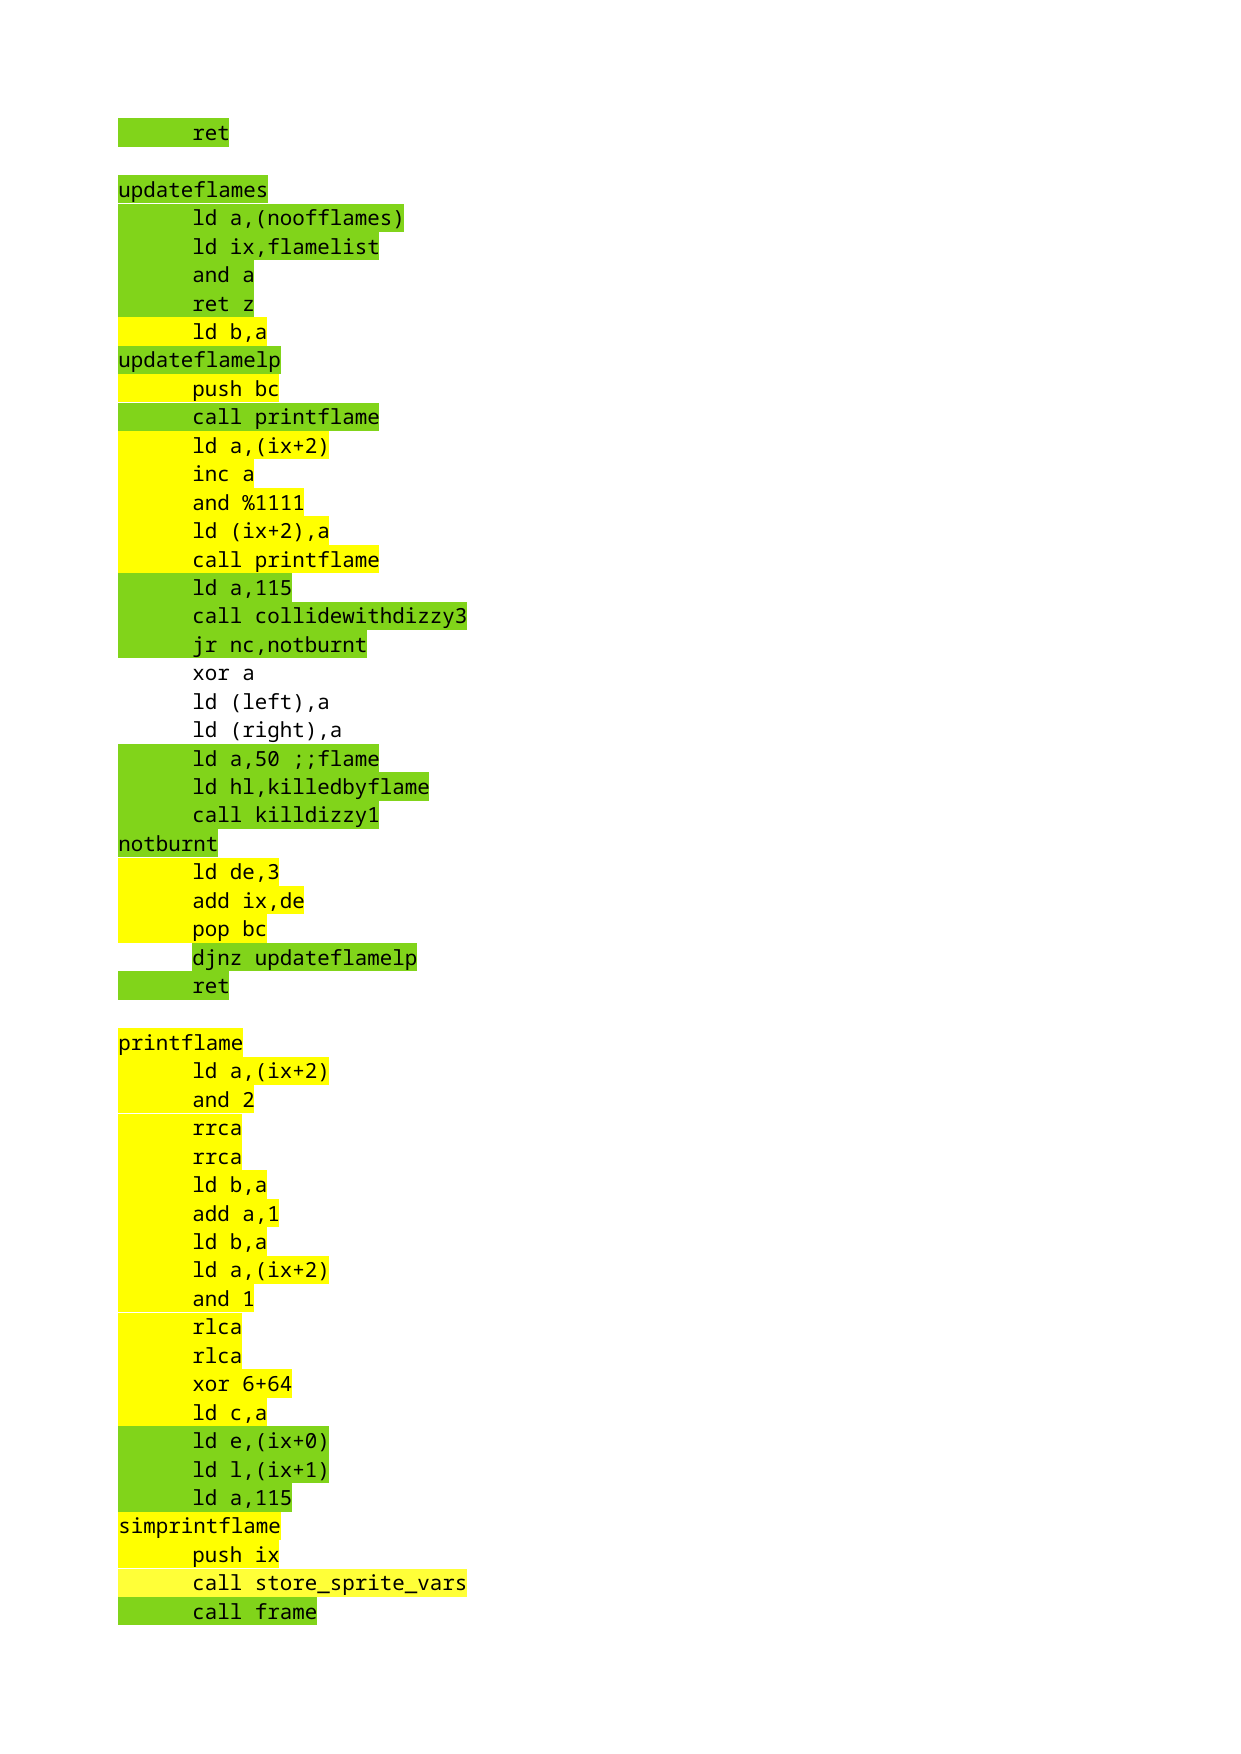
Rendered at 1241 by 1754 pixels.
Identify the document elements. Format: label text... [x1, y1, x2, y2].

text notburnt [118, 829, 1122, 857]
text xor 6+64 [118, 1369, 1122, 1398]
text ret z [118, 289, 1122, 317]
text push bc [118, 374, 1122, 402]
text ld a,(ix+2) [118, 1256, 1122, 1284]
text inc a [118, 459, 1122, 488]
text ld a,115 [118, 1483, 1122, 1512]
text ld (ix+2),a [118, 516, 1122, 545]
text call frame [118, 1597, 1122, 1625]
text ld hl,killedbyflame [118, 772, 1122, 801]
text ld ix,flamelist [118, 232, 1122, 260]
text ld l,(ix+1) [118, 1455, 1122, 1483]
text call killdizzy1 [118, 801, 1122, 829]
text call printflame [118, 545, 1122, 573]
text and a [118, 260, 1122, 289]
text rlca [118, 1341, 1122, 1369]
text and %1111 [118, 488, 1122, 516]
text ld a,(ix+2) [118, 431, 1122, 459]
text ld a,50 ;;flame [118, 744, 1122, 772]
text rrca [118, 1113, 1122, 1142]
text updateflames [118, 175, 1122, 203]
text ret [118, 118, 1122, 147]
text rrca [118, 1142, 1122, 1170]
text xor a [118, 658, 1122, 687]
text ld b,a [118, 1170, 1122, 1199]
text ld b,a [118, 1227, 1122, 1256]
text ret [118, 971, 1122, 1000]
text rlca [118, 1312, 1122, 1341]
text call store_sprite_vars [118, 1568, 1122, 1597]
text ld (right),a [118, 715, 1122, 744]
text ld a,(ix+2) [118, 1057, 1122, 1085]
text simprintflame [118, 1512, 1122, 1540]
text ld e,(ix+0) [118, 1426, 1122, 1455]
text ld (left),a [118, 687, 1122, 715]
text call printflame [118, 402, 1122, 431]
text pop bc [118, 914, 1122, 943]
text add a,1 [118, 1199, 1122, 1227]
text updateflamelp [118, 346, 1122, 374]
text and 1 [118, 1284, 1122, 1312]
text jr nc,notburnt [118, 630, 1122, 658]
text ld c,a [118, 1398, 1122, 1426]
text push ix [118, 1540, 1122, 1568]
text printflame [118, 1028, 1122, 1057]
text djnz updateflamelp [118, 943, 1122, 971]
text ld b,a [118, 317, 1122, 346]
text ld a,115 [118, 573, 1122, 602]
text add ix,de [118, 886, 1122, 914]
text ld a,(noofflames) [118, 203, 1122, 232]
text and 2 [118, 1085, 1122, 1113]
text call collidewithdizzy3 [118, 602, 1122, 630]
text ld de,3 [118, 857, 1122, 886]
